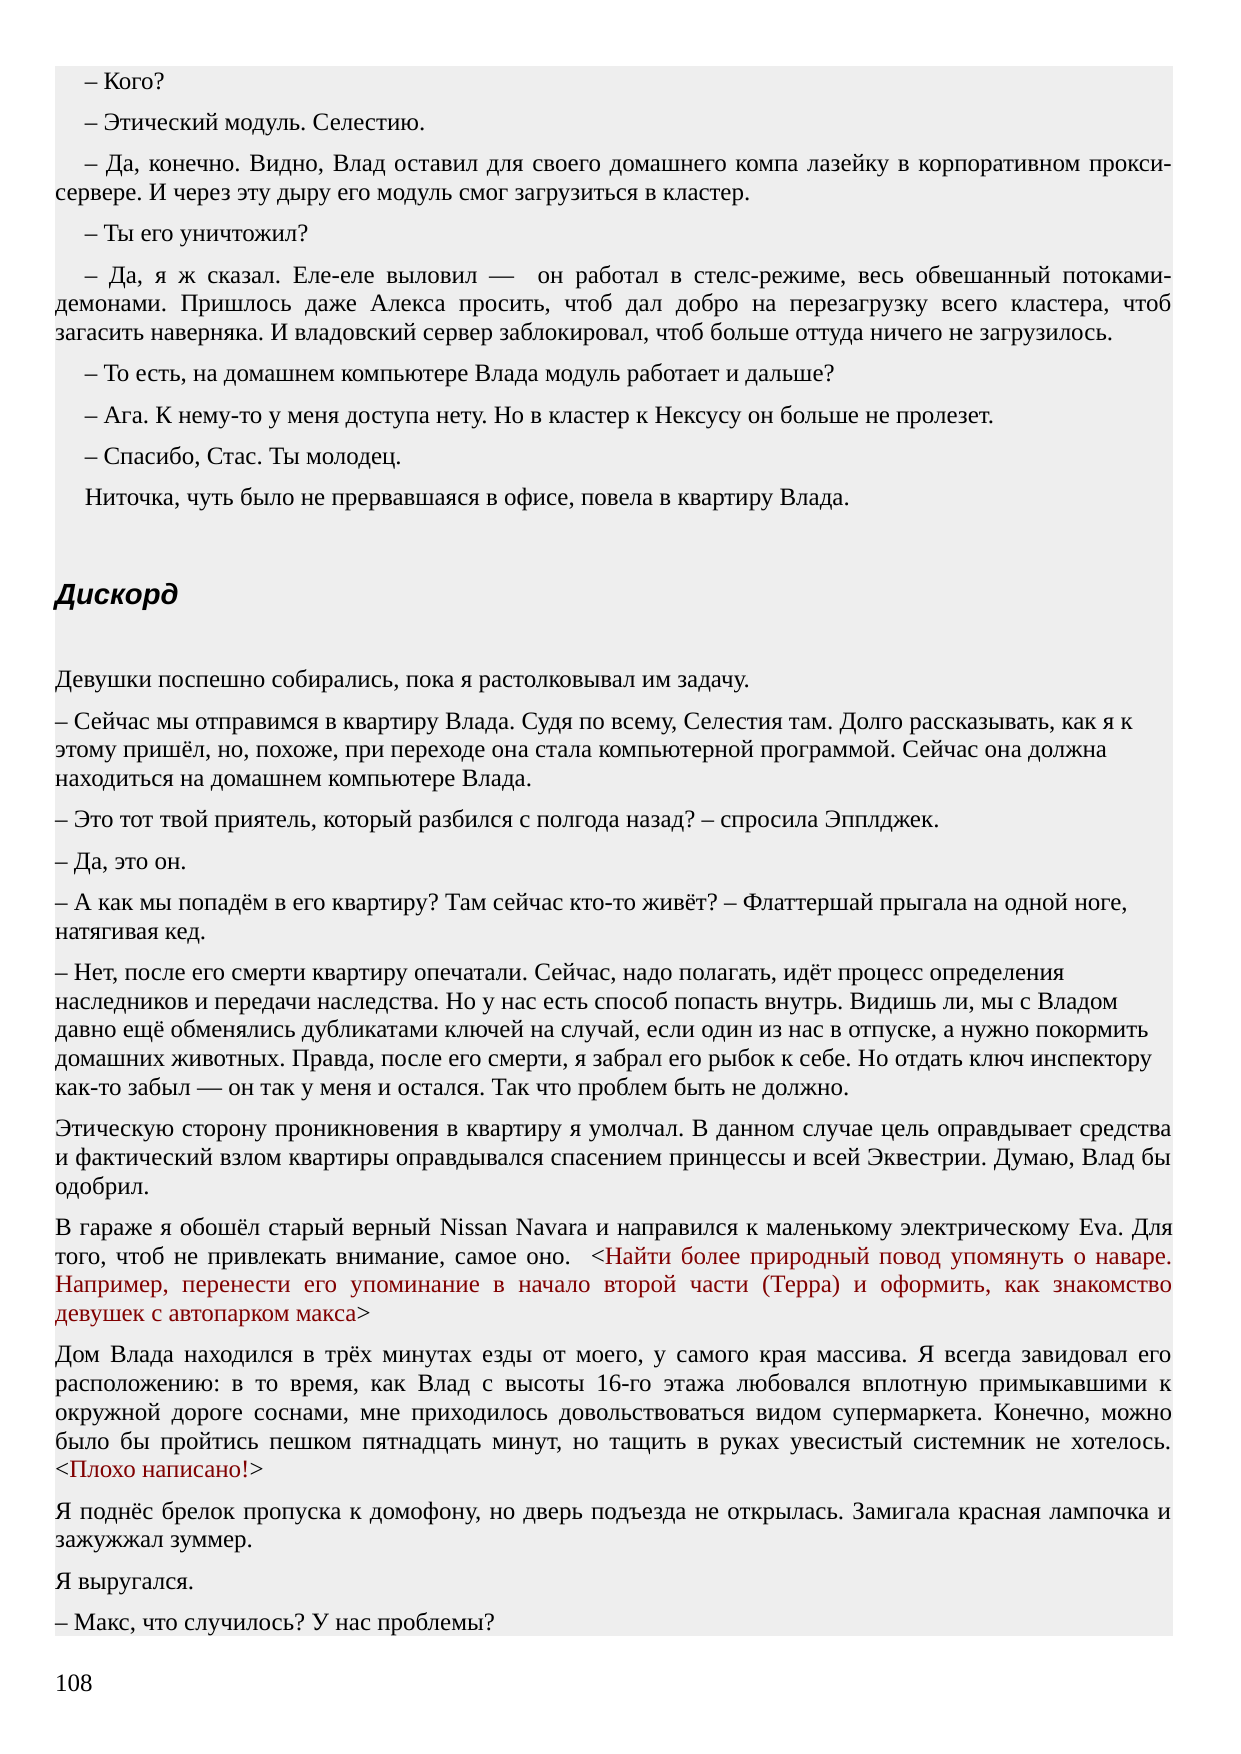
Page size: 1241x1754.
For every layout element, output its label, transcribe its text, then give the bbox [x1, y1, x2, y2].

text – Макс, что случилось? У нас проблемы? [55, 1607, 1173, 1636]
text – Нет, после его смерти квартиру опечатали. Сейчас, надо полагать, идёт процесс определения наследников и передачи наследства. Но у нас есть способ попасть внутрь. Видишь ли, мы с Владом давно ещё обменялись дубликатами ключей на случай, если один из нас в отпуске, а нужно покормить домашних животных. Правда, после его смерти, я забрал его рыбок к себе. Но отдать ключ инспектору как-то забыл — он так у меня и остался. Так что проблем быть не должно. [55, 957, 1173, 1101]
text – Да, я ж сказал. Еле-еле выловил — он работал в стелс-режиме, весь обвешанный потоками-демонами. Пришлось даже Алекса просить, чтоб дал добро на перезагрузку всего кластера, чтоб загасить наверняка. И владовский сервер заблокировал, чтоб больше оттуда ничего не загрузилось. [55, 260, 1173, 346]
text Этическую сторону проникновения в квартиру я умолчал. В данном случае цель оправдывает средства и фактический взлом квартиры оправдывался спасением принцессы и всей Эквестрии. Думаю, Влад бы одобрил. [55, 1113, 1173, 1199]
text – Да, конечно. Видно, Влад оставил для своего домашнего компа лазейку в корпоративном прокси-сервере. И через эту дыру его модуль смог загрузиться в кластер. [55, 148, 1173, 206]
text – Спасибо, Стас. Ты молодец. [55, 441, 1173, 470]
text – То есть, на домашнем компьютере Влада модуль работает и дальше? [55, 358, 1173, 387]
subtitle Дискорд [55, 577, 1173, 611]
text – Кого? [55, 66, 1173, 95]
text Я выругался. [55, 1566, 1173, 1594]
text – Это тот твой приятель, который разбился с полгода назад? – спросила Эпплджек. [55, 804, 1173, 833]
text Я поднёс брелок пропуска к домофону, но дверь подъезда не открылась. Замигала красная лампочка и зажужжал зуммер. [55, 1496, 1173, 1553]
text – Сейчас мы отправимся в квартиру Влада. Судя по всему, Селестия там. Долго рассказывать, как я к этому пришёл, но, похоже, при переходе она стала компьютерной программой. Сейчас она должна находиться на домашнем компьютере Влада. [55, 706, 1173, 792]
text – Ага. К нему-то у меня доступа нету. Но в кластер к Нексусу он больше не пролезет. [55, 400, 1173, 428]
text В гараже я обошёл старый верный Nissan Navara и направился к маленькому электрическому Eva. Для того, чтоб не привлекать внимание, самое оно. <Найти более природный повод упомянуть о наваре. Например, перенести его упоминание в начало второй части (Терра) и оформить, как знакомство девушек с автопарком макса> [55, 1212, 1173, 1327]
text Дом Влада находился в трёх минутах езды от моего, у самого края массива. Я всегда завидовал его расположению: в то время, как Влад с высоты 16-го этажа любовался вплотную примыкавшими к окружной дороге соснами, мне приходилось довольствоваться видом супермаркета. Конечно, можно было бы пройтись пешком пятнадцать минут, но тащить в руках увесистый системник не хотелось. <Плохо написано!> [55, 1339, 1173, 1483]
text Ниточка, чуть было не прервавшаяся в офисе, повела в квартиру Влада. [55, 482, 1173, 511]
text Девушки поспешно собирались, пока я растолковывал им задачу. [55, 664, 1173, 693]
text – А как мы попадём в его квартиру? Там сейчас кто-то живёт? – Флаттершай прыгала на одной ноге, натягивая кед. [55, 887, 1173, 944]
text – Ты его уничтожил? [55, 218, 1173, 247]
text – Этический модуль. Селестию. [55, 107, 1173, 136]
text – Да, это он. [55, 846, 1173, 874]
